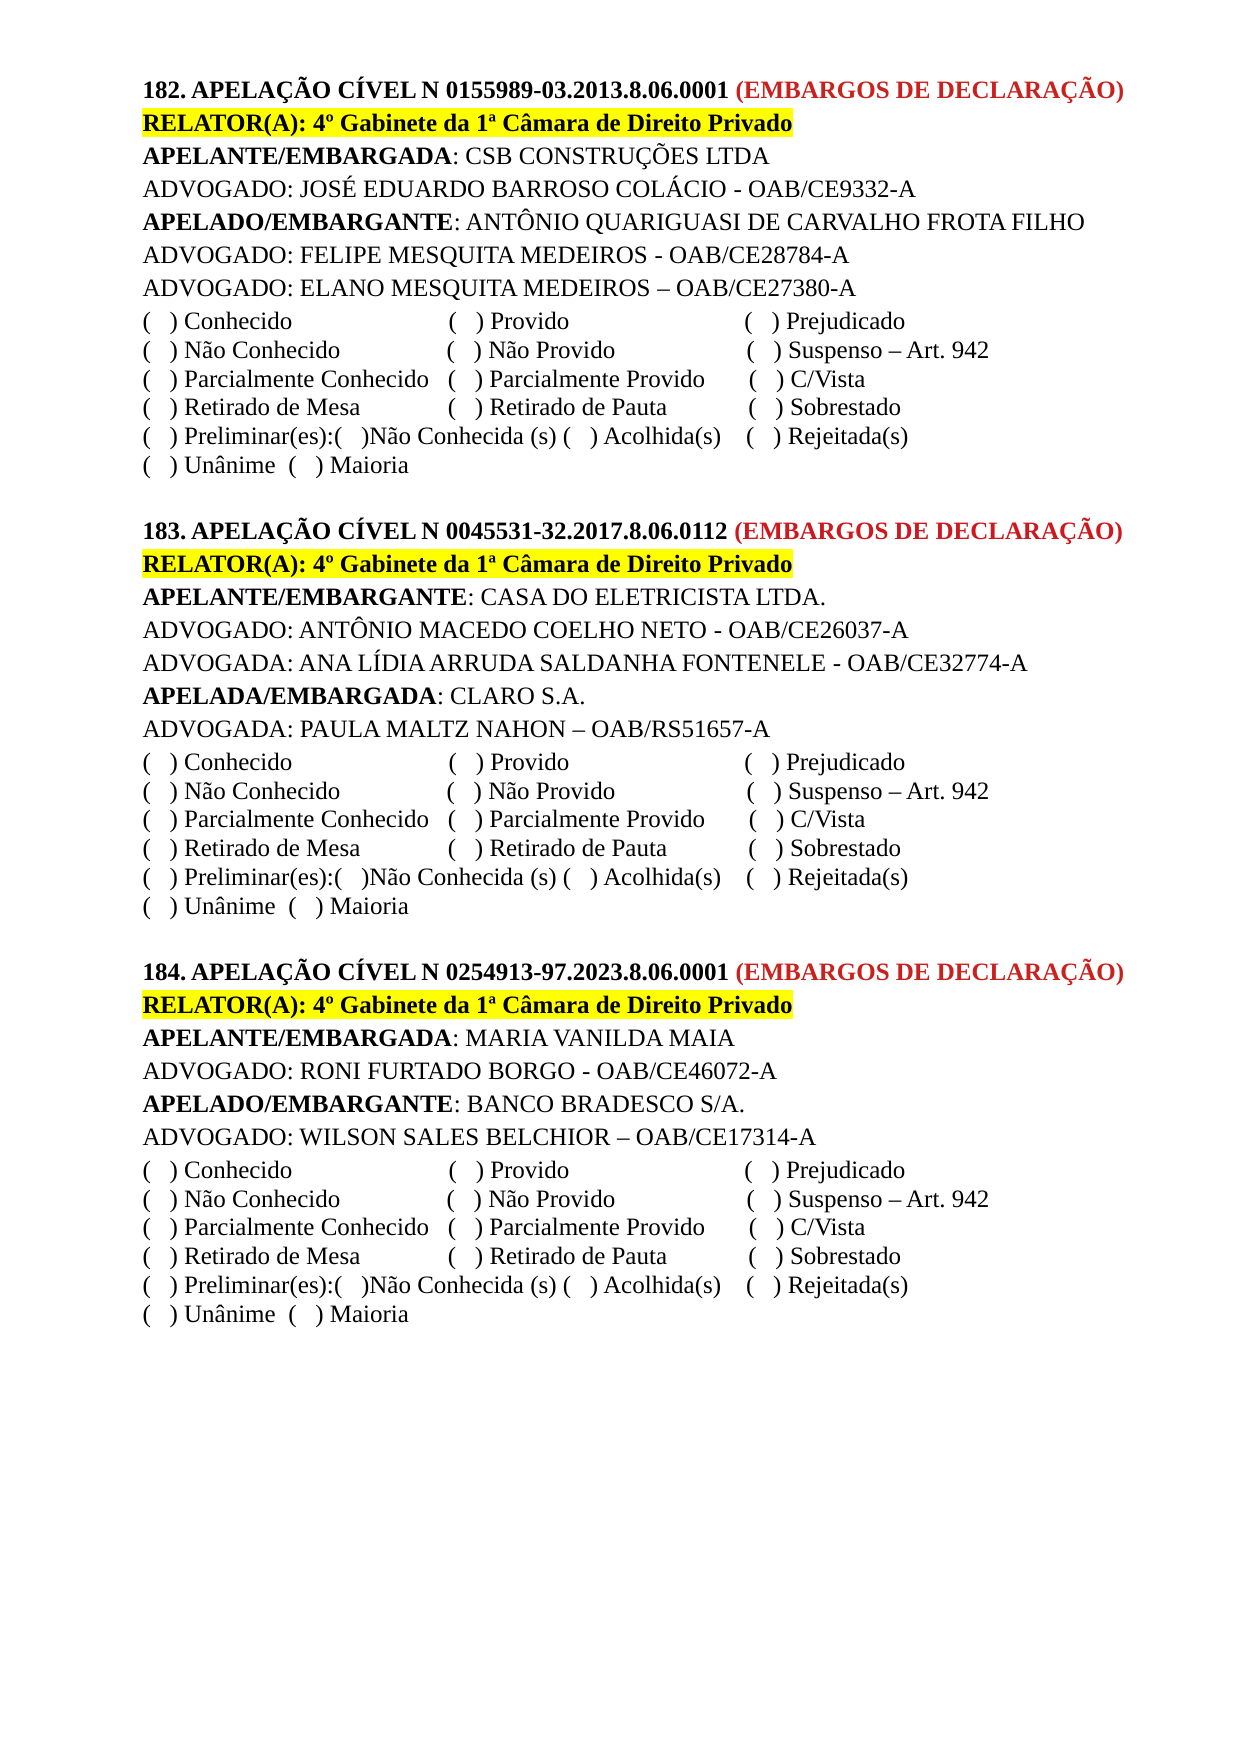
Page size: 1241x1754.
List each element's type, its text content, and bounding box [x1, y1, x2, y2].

text ( ) Retirado de Mesa ( ) Retirado de Pauta ( ) Sobrestado [142, 1241, 1158, 1270]
text ( ) Parcialmente Conhecido ( ) Parcialmente Provido ( ) C/Vista [142, 364, 1158, 392]
text ( ) Não Conhecido ( ) Não Provido ( ) Suspenso – Art. 942 [142, 335, 1158, 364]
text ( ) Preliminar(es):( )Não Conhecida (s) ( ) Acolhida(s) ( ) Rejeitada(s) [142, 421, 1158, 450]
text ( ) Preliminar(es):( )Não Conhecida (s) ( ) Acolhida(s) ( ) Rejeitada(s) [142, 1270, 1158, 1299]
text ( ) Não Conhecido ( ) Não Provido ( ) Suspenso – Art. 942 [142, 1184, 1158, 1212]
text 182. APELAÇÃO CÍVEL N 0155989-03.2013.8.06.0001 (EMBARGOS DE DECLARAÇÃO) RELATOR(A): 4º Gabinete da 1ª Câmara de Direito Privado APELANTE/EMBARGADA: CSB CONSTRUÇÕES LTDA ADVOGADO: JOSÉ EDUARDO BARROSO COLÁCIO - OAB/CE9332-A APELADO/EMBARGANTE: ANTÔNIO QUARIGUASI DE CARVALHO FROTA FILHO ADVOGADO: FELIPE MESQUITA MEDEIROS - OAB/CE28784-A ADVOGADO: ELANO MESQUITA MEDEIROS – OAB/CE27380-A [142, 75, 1141, 302]
text ( ) Parcialmente Conhecido ( ) Parcialmente Provido ( ) C/Vista [142, 1212, 1158, 1241]
text ( ) Retirado de Mesa ( ) Retirado de Pauta ( ) Sobrestado [142, 392, 1158, 421]
text ( ) Unânime ( ) Maioria 183. APELAÇÃO CÍVEL N 0045531-32.2017.8.06.0112 (EMBARGOS DE DECLARAÇÃO) RELATOR(A): 4º Gabinete da 1ª Câmara de Direito Privado APELANTE/EMBARGANTE: CASA DO ELETRICISTA LTDA. ADVOGADO: ANTÔNIO MACEDO COELHO NETO - OAB/CE26037-A ADVOGADA: ANA LÍDIA ARRUDA SALDANHA FONTENELE - OAB/CE32774-A APELADA/EMBARGADA: CLARO S.A. ADVOGADA: PAULA MALTZ NAHON – OAB/RS51657-A [142, 450, 1141, 743]
text ( ) Parcialmente Conhecido ( ) Parcialmente Provido ( ) C/Vista [142, 804, 1158, 833]
text ( ) Não Conhecido ( ) Não Provido ( ) Suspenso – Art. 942 [142, 776, 1158, 804]
text ( ) Conhecido ( ) Provido ( ) Prejudicado [142, 747, 1141, 776]
text ( ) Unânime ( ) Maioria [142, 1299, 1141, 1327]
text ( ) Retirado de Mesa ( ) Retirado de Pauta ( ) Sobrestado [142, 833, 1158, 862]
text ( ) Unânime ( ) Maioria 184. APELAÇÃO CÍVEL N 0254913-97.2023.8.06.0001 (EMBARGOS DE DECLARAÇÃO) RELATOR(A): 4º Gabinete da 1ª Câmara de Direito Privado APELANTE/EMBARGADA: MARIA VANILDA MAIA ADVOGADO: RONI FURTADO BORGO - OAB/CE46072-A APELADO/EMBARGANTE: BANCO BRADESCO S/A. ADVOGADO: WILSON SALES BELCHIOR – OAB/CE17314-A [142, 891, 1141, 1151]
text ( ) Preliminar(es):( )Não Conhecida (s) ( ) Acolhida(s) ( ) Rejeitada(s) [142, 862, 1158, 891]
text ( ) Conhecido ( ) Provido ( ) Prejudicado [142, 1155, 1141, 1184]
text ( ) Conhecido ( ) Provido ( ) Prejudicado [142, 306, 1141, 335]
